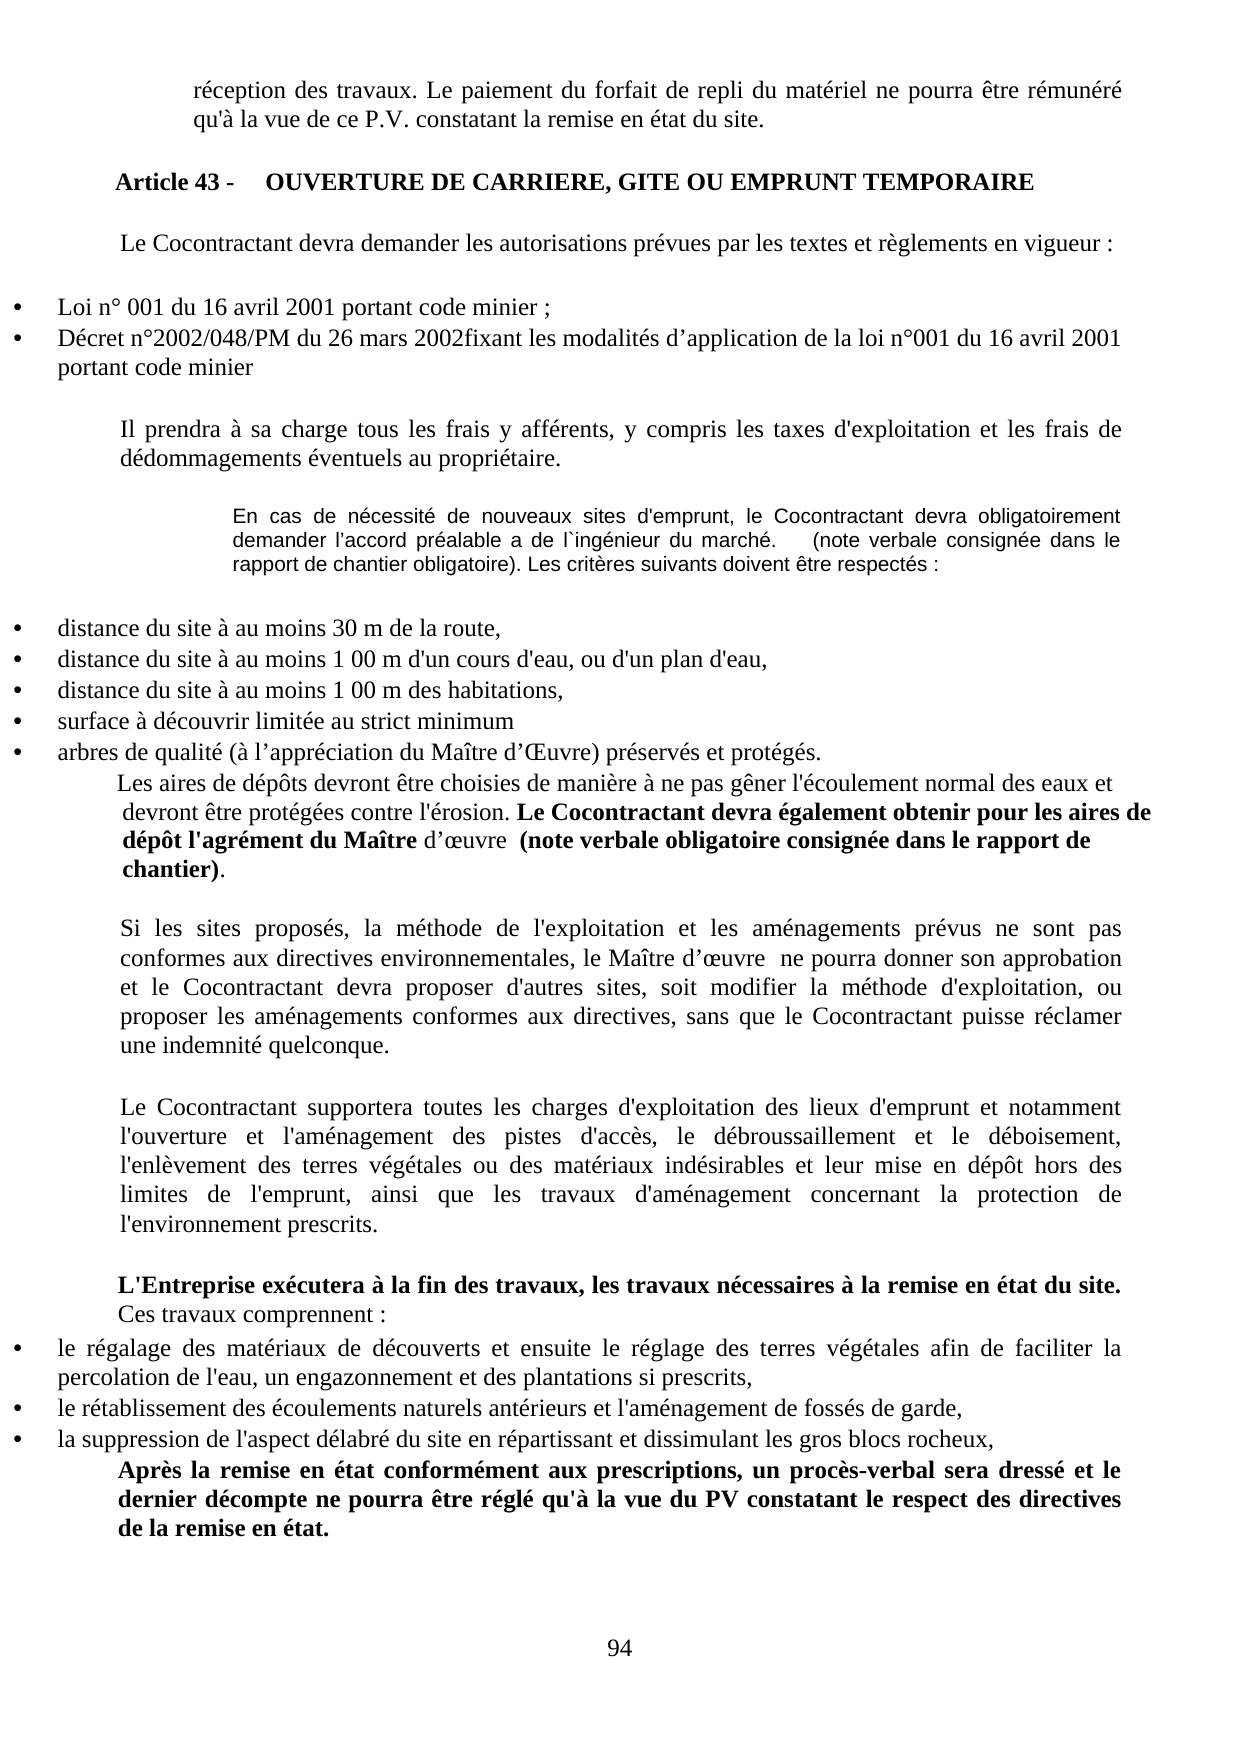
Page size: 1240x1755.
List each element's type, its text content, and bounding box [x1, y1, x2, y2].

text Si les sites proposés, la méthode de l'exploitation et les aménagements prévus ne sont pas conformes aux directives environnementales, le Maître d’œuvre ne pourra donner son approbation et le Cocontractant devra proposer d'autres sites, soit modifier la méthode d'exploitation, ou proposer les aménagements conformes aux directives, sans que le Cocontractant puisse réclamer une indemnité quelconque. [120, 913, 1123, 1059]
text Le Cocontractant supportera toutes les charges d'exploitation des lieux d'emprunt et notamment l'ouverture et l'aménagement des pistes d'accès, le débroussaillement et le déboisement, l'enlèvement des terres végétales ou des matériaux indésirables et leur mise en dépôt hors des limites de l'emprunt, ainsi que les travaux d'aménagement concernant la protection de l'environnement prescrits. [120, 1092, 1123, 1238]
list le régalage des matériaux de découverts et ensuite le réglage des terres végétales afin de faciliter la percolation de l'eau, un engazonnement et des plantations si prescrits, [13, 1333, 1123, 1391]
text L'Entreprise exécutera à la fin des travaux, les travaux nécessaires à la remise en état du site. Ces travaux comprennent : [118, 1270, 1123, 1328]
list distance du site à au moins 1 00 m d'un cours d'eau, ou d'un plan d'eau, [13, 644, 1123, 672]
text Il prendra à sa charge tous les frais y afférents, y compris les taxes d'exploitation et les frais de dédommagements éventuels au propriétaire. [120, 414, 1123, 472]
text Après la remise en état conformément aux prescriptions, un procès-verbal sera dressé et le dernier décompte ne pourra être réglé qu'à la vue du PV constatant le respect des directives de la remise en état. [118, 1455, 1123, 1542]
text Le Cocontractant devra demander les autorisations prévues par les textes et règlements en vigueur : [120, 228, 1123, 257]
text Article 43 - OUVERTURE DE CARRIERE, GITE OU EMPRUNT TEMPORAIRE [57, 167, 1183, 196]
list Loi n° 001 du 16 avril 2001 portant code minier ; [13, 292, 1123, 321]
text réception des travaux. Le paiement du forfait de repli du matériel ne pourra être rémunéré qu'à la vue de ce P.V. constatant la remise en état du site. [193, 75, 1123, 133]
list Décret n°2002/048/PM du 26 mars 2002fixant les modalités d’application de la loi n°001 du 16 avril 2001 portant code minier [13, 323, 1123, 381]
list arbres de qualité (à l’appréciation du Maître d’Œuvre) préservés et protégés. [13, 737, 1123, 766]
list le rétablissement des écoulements naturels antérieurs et l'aménagement de fossés de garde, [13, 1393, 1123, 1422]
list surface à découvrir limitée au strict minimum [13, 706, 1123, 734]
text Les aires de dépôts devront être choisies de manière à ne pas gêner l'écoulement normal des eaux et devront être protégées contre l'érosion. Le Cocontractant devra également obtenir pour les aires de dépôt l'agrément du Maître d’œuvre (note verbale obligatoire consignée dans le rapport de chantier). [117, 768, 1153, 883]
list distance du site à au moins 30 m de la route, [13, 613, 1123, 641]
text En cas de nécessité de nouveaux sites d'emprunt, le Cocontractant devra obligatoirement demander l’accord préalable a de l`ingénieur du marché. (note verbale consignée dans le rapport de chantier obligatoire). Les critères suivants doivent être respectés : [232, 504, 1122, 576]
list la suppression de l'aspect délabré du site en répartissant et dissimulant les gros blocs rocheux, [13, 1424, 1123, 1453]
list distance du site à au moins 1 00 m des habitations, [13, 675, 1123, 703]
